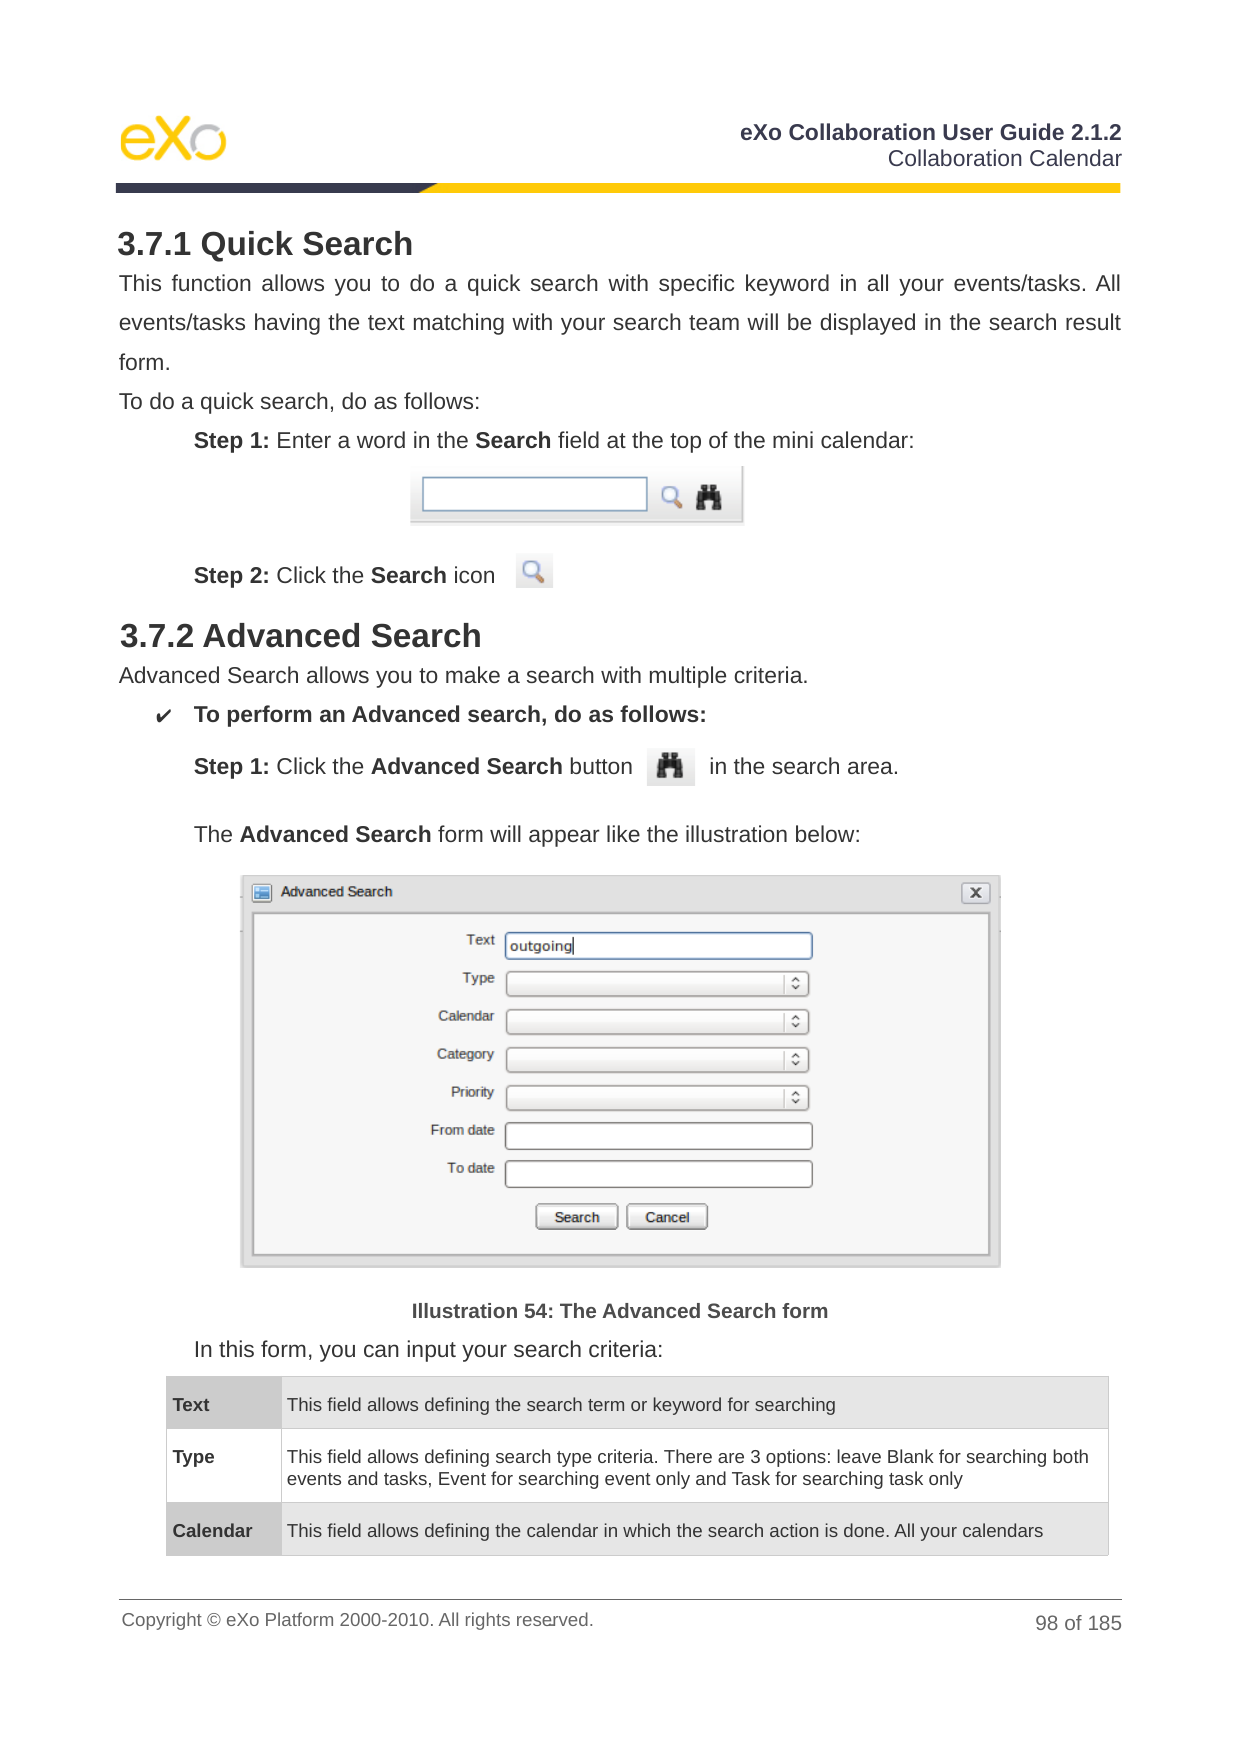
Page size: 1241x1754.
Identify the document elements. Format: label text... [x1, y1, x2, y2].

table_cell Type [167, 1429, 281, 1502]
list In this form, you can input your search criteria: [156, 1296, 1122, 1362]
picture [115, 183, 1121, 193]
picture [410, 466, 745, 526]
text This function allows you to do a quick search with specific keyword in all your events/tasks. All events/tasks having the text matching with your search team will be displayed in the search result form. [118, 269, 1122, 375]
picture [120, 115, 227, 161]
subtitle Advanced Search [118, 616, 1122, 654]
table_cell Calendar [167, 1503, 281, 1555]
list To do a quick search, do as follows: [81, 388, 1122, 414]
table_header This field allows defining the search term or keyword for searching [282, 1377, 1108, 1428]
list Step 1: Enter a word in the Search field at the top of the mini calendar: [156, 427, 1122, 454]
table_header Text [167, 1377, 281, 1428]
list Step 1: Click the Advanced Search button in the search area. [156, 750, 1122, 785]
subtitle Quick Search [117, 223, 1122, 262]
picture [646, 748, 696, 786]
text Advanced Search allows you to make a search with multiple criteria. [118, 662, 1122, 688]
picture [239, 875, 1001, 1268]
list Illustration 54: The Advanced Search form [231, 1296, 1010, 1323]
table_cell This field allows defining the calendar in which the search action is done. All your calendars [282, 1503, 1108, 1555]
table_cell This field allows defining search type criteria. There are 3 options: leave Blank for searching both events and tasks, Event for searching event only and Task for searching task only [282, 1429, 1108, 1502]
picture [515, 553, 554, 588]
list To perform an Advanced search, do as follows: [156, 701, 1122, 728]
list Step 2: Click the Search icon [156, 559, 1122, 594]
list The Advanced Search form will appear like the illustration below: [156, 821, 1122, 848]
